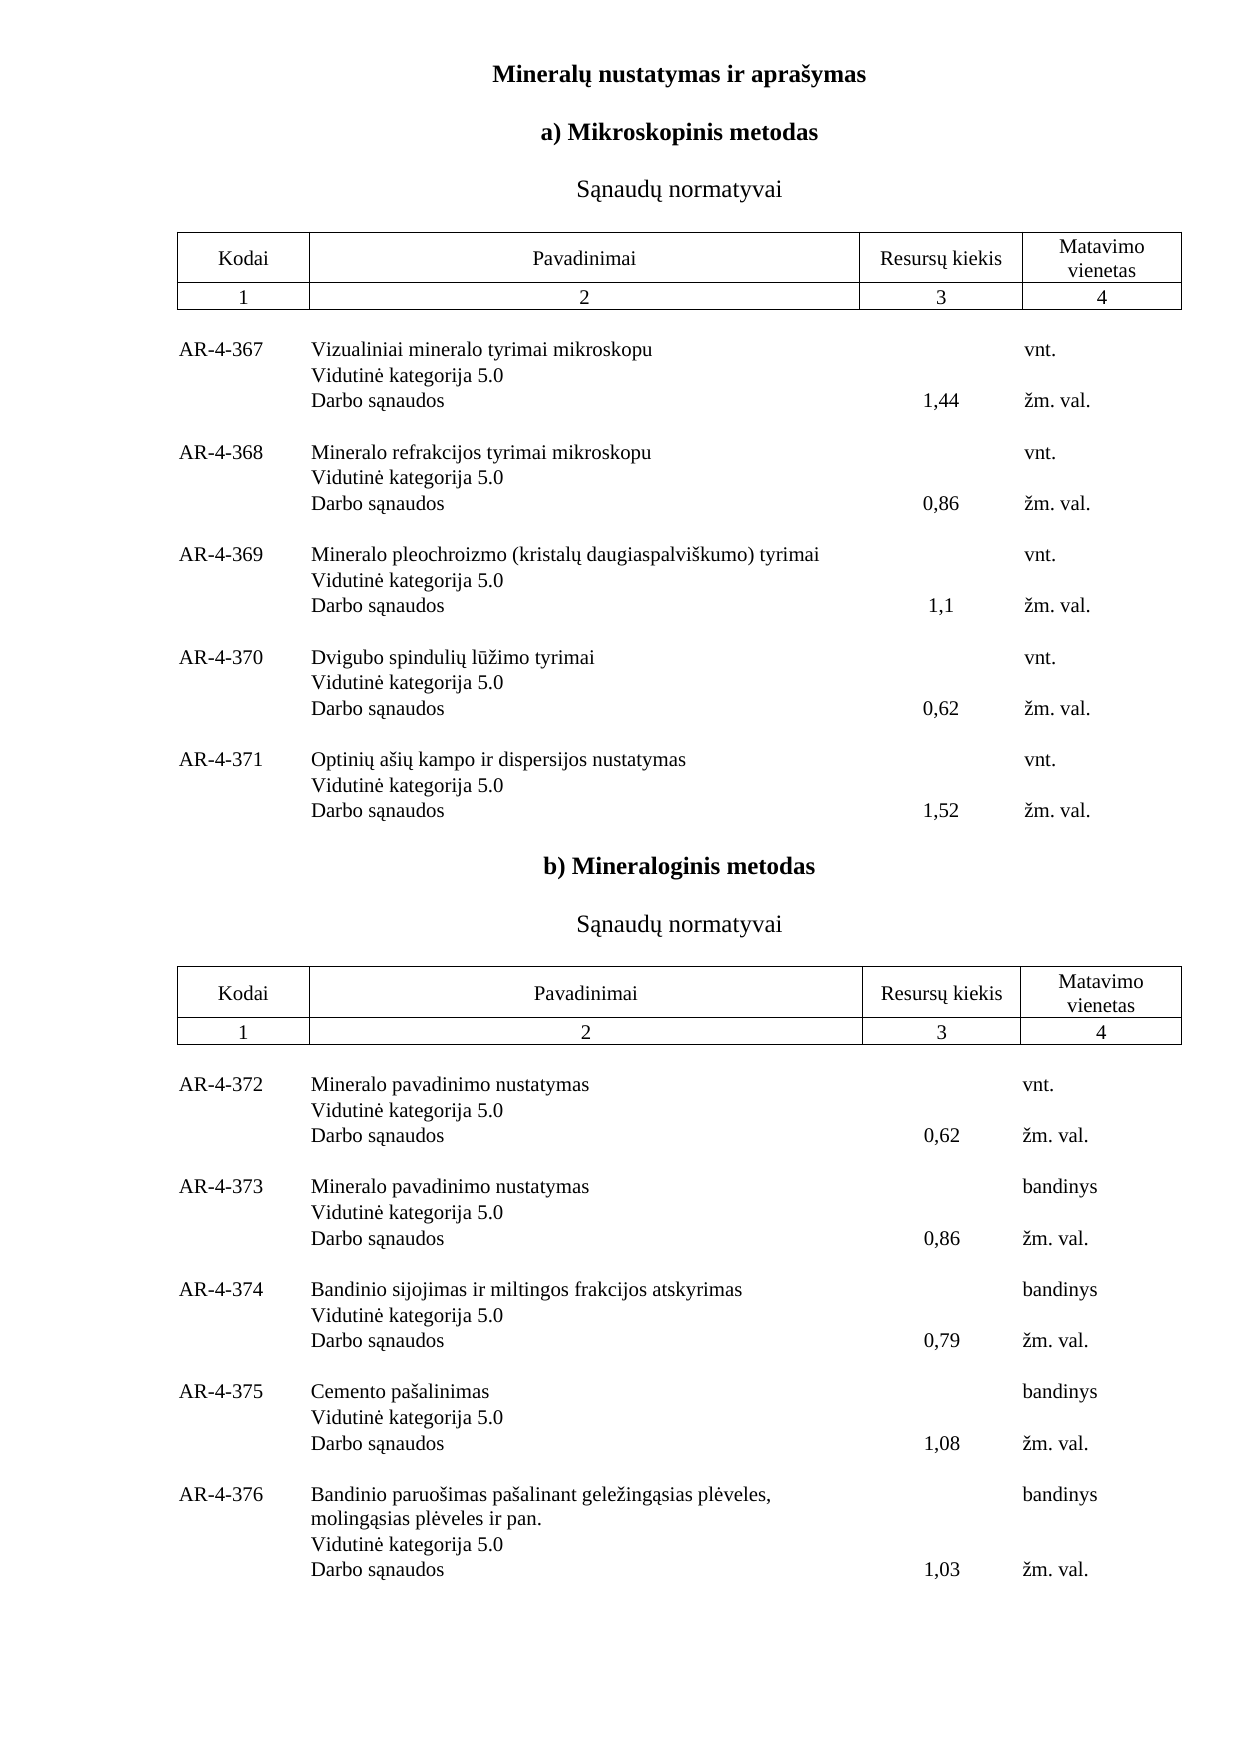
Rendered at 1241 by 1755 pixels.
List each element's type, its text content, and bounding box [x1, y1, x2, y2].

table_cell 1 [178, 283, 309, 309]
table_cell žm. val. [1023, 489, 1181, 515]
table_cell vnt. [1023, 541, 1181, 566]
table_cell Bandinio paruošimas pašalinant geležingąsias plėveles, molingąsias plėveles ir pan. [309, 1480, 863, 1530]
table_cell [1023, 413, 1181, 438]
table_cell AR-4-373 [177, 1173, 309, 1198]
table_cell [1021, 1199, 1181, 1224]
table_cell [177, 1455, 309, 1480]
table_cell [1023, 515, 1181, 541]
table_cell [1021, 1147, 1181, 1173]
table_cell AR-4-376 [177, 1480, 309, 1530]
table_cell [859, 413, 1022, 438]
text Sąnaudų normatyvai [177, 909, 1181, 937]
table_cell bandinys [1021, 1378, 1181, 1403]
table_header Kodai [178, 967, 309, 1017]
table_cell [863, 1530, 1021, 1556]
table_cell [309, 1250, 863, 1275]
table_cell 3 [863, 1018, 1020, 1044]
table_cell AR-4-368 [177, 438, 309, 464]
table_cell [863, 1352, 1021, 1378]
table_cell [1023, 310, 1181, 336]
table_cell [309, 310, 859, 336]
table_cell [859, 515, 1022, 541]
table_cell žm. val. [1021, 1429, 1181, 1455]
table_cell [863, 1070, 1021, 1096]
table_cell [177, 310, 309, 336]
table_cell [177, 771, 309, 797]
table_cell [177, 1224, 309, 1250]
table_cell bandinys [1021, 1480, 1181, 1530]
text Mineralų nustatymas ir aprašymas [177, 59, 1181, 88]
table_cell [863, 1455, 1021, 1480]
table_cell [859, 669, 1022, 694]
table_cell žm. val. [1023, 694, 1181, 720]
table_cell [863, 1173, 1021, 1198]
table_cell [177, 1122, 309, 1147]
table_cell [1021, 1581, 1181, 1607]
table_cell 0,62 [859, 694, 1022, 720]
table_cell 0,62 [863, 1122, 1021, 1147]
table_cell vnt. [1023, 746, 1181, 771]
table_cell 2 [310, 283, 859, 309]
table_cell [863, 1404, 1021, 1429]
table_cell žm. val. [1021, 1556, 1181, 1581]
table_cell [1023, 669, 1181, 694]
table_cell Vidutinė kategorija 5.0 [309, 566, 859, 592]
table_cell [863, 1301, 1021, 1327]
table_cell Vidutinė kategorija 5.0 [309, 1404, 863, 1429]
table_cell bandinys [1021, 1275, 1181, 1301]
table_cell Mineralo pleochroizmo (kristalų daugiaspalviškumo) tyrimai [309, 541, 859, 566]
table_cell [177, 1530, 309, 1556]
table_cell [177, 566, 309, 592]
table_cell [177, 1404, 309, 1429]
text Sąnaudų normatyvai [177, 174, 1181, 203]
table_cell 0,86 [863, 1224, 1021, 1250]
table_cell [1023, 618, 1181, 643]
table_cell [859, 336, 1022, 361]
table_cell [309, 1045, 863, 1070]
table_cell Darbo sąnaudos [309, 1429, 863, 1455]
table_cell 1,52 [859, 797, 1022, 822]
table_cell vnt. [1023, 438, 1181, 464]
table_cell [1021, 1301, 1181, 1327]
table_cell [177, 720, 309, 746]
table_cell [177, 669, 309, 694]
table_cell 2 [310, 1018, 862, 1044]
table_cell [859, 643, 1022, 669]
table_cell [177, 592, 309, 617]
table_cell Dvigubo spindulių lūžimo tyrimai [309, 643, 859, 669]
table_cell Vidutinė kategorija 5.0 [309, 1301, 863, 1327]
table_cell [309, 413, 859, 438]
table_cell [863, 1096, 1021, 1122]
table_header Matavimo vienetas [1021, 967, 1181, 1017]
table_cell [863, 1250, 1021, 1275]
table_cell 3 [860, 283, 1022, 309]
table_cell 1,03 [863, 1556, 1021, 1581]
table_cell Optinių ašių kampo ir dispersijos nustatymas [309, 746, 859, 771]
table_cell Darbo sąnaudos [309, 592, 859, 617]
table_cell [1023, 566, 1181, 592]
table_cell [863, 1480, 1021, 1530]
table_cell [177, 1327, 309, 1352]
table_cell [1021, 1530, 1181, 1556]
table_cell [177, 1429, 309, 1455]
table_cell Vidutinė kategorija 5.0 [309, 361, 859, 387]
table_cell [309, 1352, 863, 1378]
table_cell AR-4-369 [177, 541, 309, 566]
table_cell Darbo sąnaudos [309, 694, 859, 720]
table_cell [177, 413, 309, 438]
table_header Pavadinimai [310, 233, 859, 282]
table_cell Vidutinė kategorija 5.0 [309, 669, 859, 694]
table_cell Vidutinė kategorija 5.0 [309, 464, 859, 489]
table_cell Darbo sąnaudos [309, 489, 859, 515]
table_cell bandinys [1021, 1173, 1181, 1198]
table_cell 1 [178, 1018, 309, 1044]
table_cell [1023, 464, 1181, 489]
table_cell [863, 1147, 1021, 1173]
table_cell [859, 361, 1022, 387]
table_cell [177, 464, 309, 489]
table_cell Mineralo pavadinimo nustatymas [309, 1070, 863, 1096]
table_cell 1,08 [863, 1429, 1021, 1455]
table_cell [859, 566, 1022, 592]
table_cell AR-4-371 [177, 746, 309, 771]
table_cell [177, 1301, 309, 1327]
table_cell Cemento pašalinimas [309, 1378, 863, 1403]
table_cell [177, 1147, 309, 1173]
table_cell 0,79 [863, 1327, 1021, 1352]
table_cell Darbo sąnaudos [309, 1327, 863, 1352]
table_cell [1023, 361, 1181, 387]
text b) Mineraloginis metodas [177, 851, 1181, 880]
table_cell [177, 618, 309, 643]
table_cell [309, 1581, 863, 1607]
table_cell 4 [1021, 1018, 1181, 1044]
table_header Resursų kiekis [860, 233, 1022, 282]
table_cell [177, 515, 309, 541]
table_header Kodai [178, 233, 309, 282]
table_cell Vidutinė kategorija 5.0 [309, 1199, 863, 1224]
table_cell 1,1 [859, 592, 1022, 617]
table_header Resursų kiekis [863, 967, 1020, 1017]
table_cell [177, 797, 309, 822]
table_cell [859, 541, 1022, 566]
table_cell [1021, 1045, 1181, 1070]
table_cell vnt. [1021, 1070, 1181, 1096]
table_cell žm. val. [1023, 797, 1181, 822]
table_cell [863, 1581, 1021, 1607]
table_cell [177, 1581, 309, 1607]
table_cell AR-4-367 [177, 336, 309, 361]
table_cell vnt. [1023, 643, 1181, 669]
table_cell [1021, 1096, 1181, 1122]
table_cell 0,86 [859, 489, 1022, 515]
table_cell Darbo sąnaudos [309, 1556, 863, 1581]
table_cell [177, 1556, 309, 1581]
table_cell [859, 438, 1022, 464]
table_cell [177, 694, 309, 720]
table_cell žm. val. [1021, 1327, 1181, 1352]
table_cell [1023, 720, 1181, 746]
table_cell žm. val. [1021, 1122, 1181, 1147]
table_cell [177, 489, 309, 515]
table_cell [859, 464, 1022, 489]
table_cell [309, 1455, 863, 1480]
table_cell AR-4-372 [177, 1070, 309, 1096]
table_cell [1021, 1404, 1181, 1429]
table_cell Vidutinė kategorija 5.0 [309, 1530, 863, 1556]
table_cell 1,44 [859, 387, 1022, 412]
table_cell [859, 310, 1022, 336]
table_cell [859, 771, 1022, 797]
table_cell žm. val. [1023, 387, 1181, 412]
table_cell Mineralo refrakcijos tyrimai mikroskopu [309, 438, 859, 464]
table_cell [177, 387, 309, 412]
table_cell [863, 1275, 1021, 1301]
table_cell Vidutinė kategorija 5.0 [309, 771, 859, 797]
table_cell vnt. [1023, 336, 1181, 361]
table_cell [1021, 1352, 1181, 1378]
table_cell Darbo sąnaudos [309, 1224, 863, 1250]
table_cell Vizualiniai mineralo tyrimai mikroskopu [309, 336, 859, 361]
table_cell [177, 361, 309, 387]
table_cell žm. val. [1023, 592, 1181, 617]
table_cell 4 [1023, 283, 1181, 309]
table_cell [309, 720, 859, 746]
table_cell [863, 1378, 1021, 1403]
table_cell [309, 515, 859, 541]
table_cell [1021, 1250, 1181, 1275]
table_cell Vidutinė kategorija 5.0 [309, 1096, 863, 1122]
table_cell [177, 1045, 309, 1070]
table_cell Darbo sąnaudos [309, 797, 859, 822]
table_cell [1021, 1455, 1181, 1480]
table_cell [1023, 771, 1181, 797]
table_cell žm. val. [1021, 1224, 1181, 1250]
table_cell AR-4-370 [177, 643, 309, 669]
table_cell [309, 1147, 863, 1173]
table_header Pavadinimai [310, 967, 862, 1017]
table_cell [859, 746, 1022, 771]
table_cell Darbo sąnaudos [309, 387, 859, 412]
table_cell [863, 1045, 1021, 1070]
table_cell [863, 1199, 1021, 1224]
table_cell Darbo sąnaudos [309, 1122, 863, 1147]
table_cell AR-4-375 [177, 1378, 309, 1403]
table_cell [859, 618, 1022, 643]
table_cell [309, 618, 859, 643]
table_cell Mineralo pavadinimo nustatymas [309, 1173, 863, 1198]
table_cell AR-4-374 [177, 1275, 309, 1301]
table_cell Bandinio sijojimas ir miltingos frakcijos atskyrimas [309, 1275, 863, 1301]
table_cell [177, 1352, 309, 1378]
table_cell [177, 1199, 309, 1224]
table_cell [177, 1250, 309, 1275]
table_cell [177, 1096, 309, 1122]
table_header Matavimo vienetas [1023, 233, 1181, 282]
table_cell [859, 720, 1022, 746]
text a) Mikroskopinis metodas [177, 117, 1181, 145]
